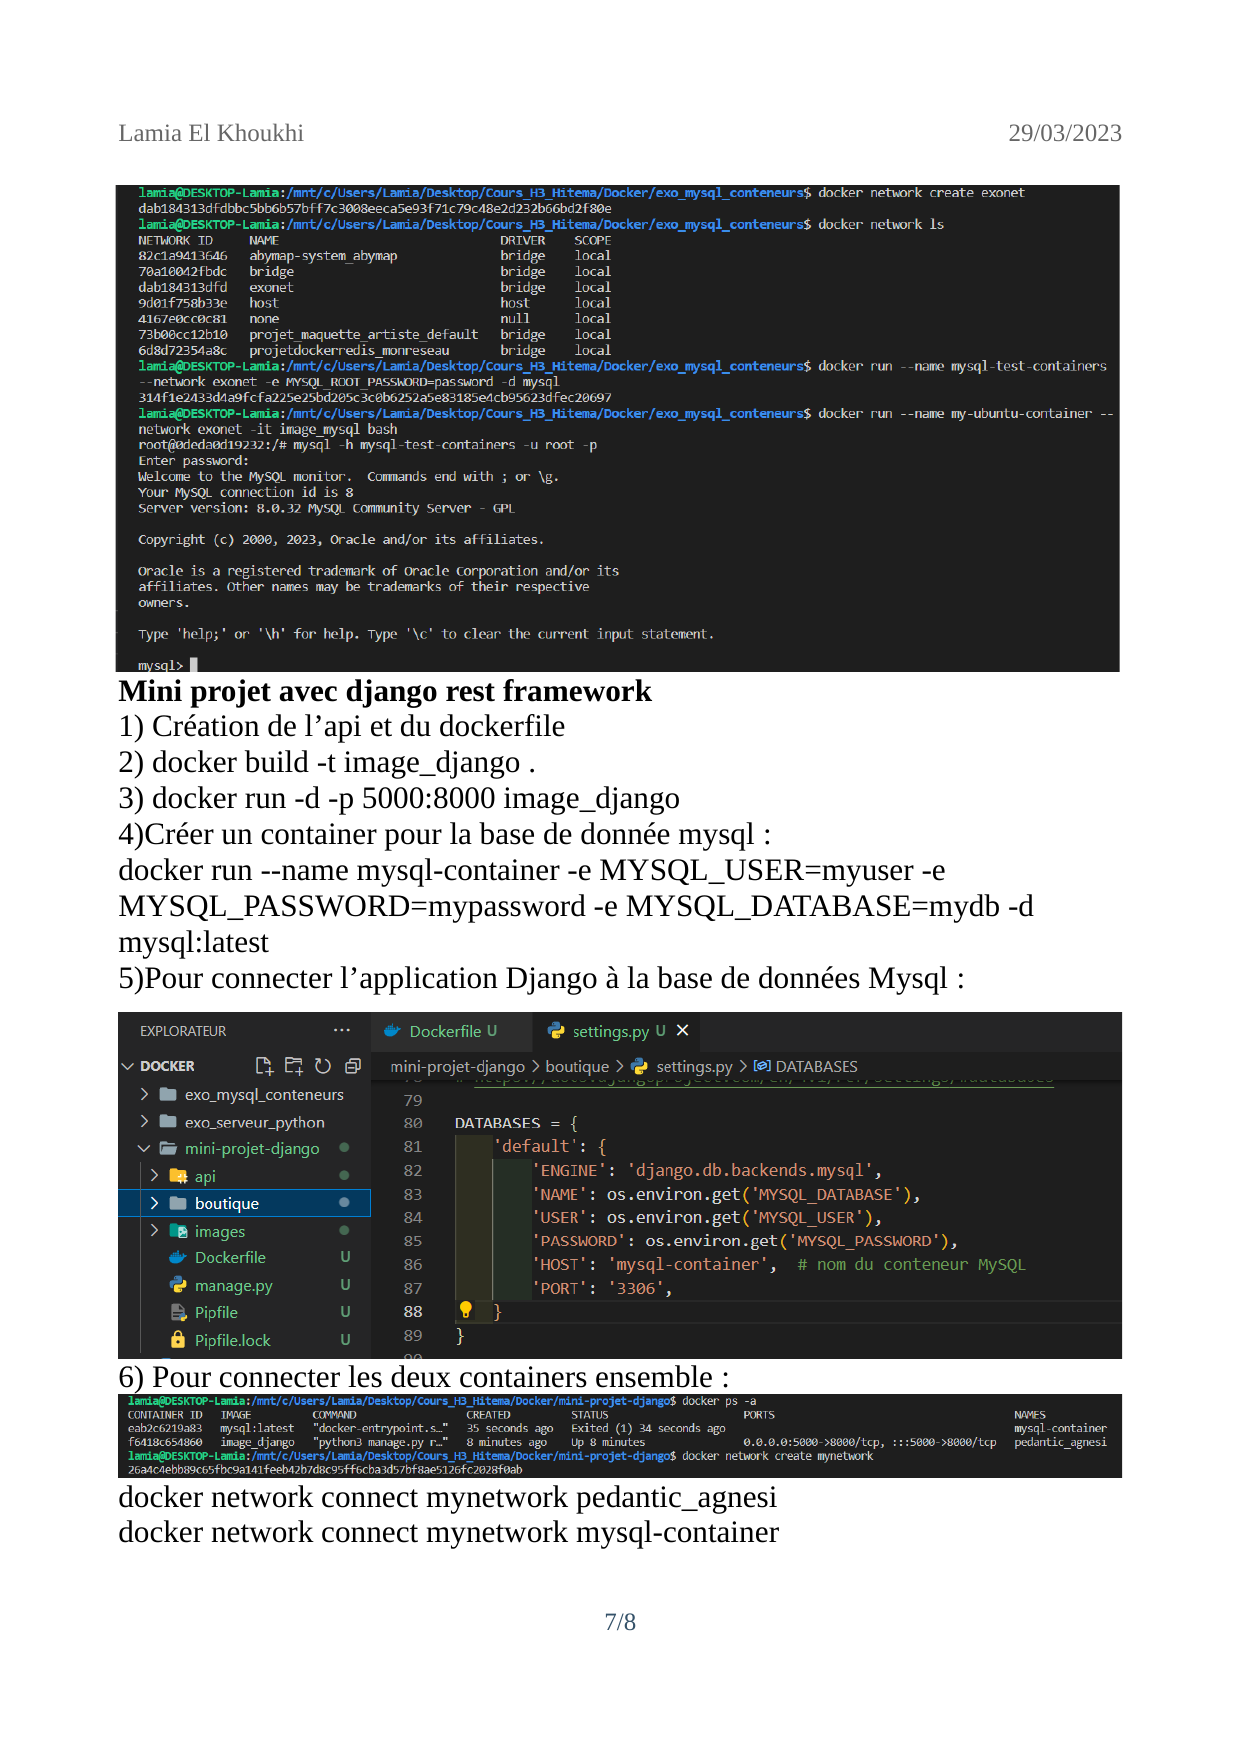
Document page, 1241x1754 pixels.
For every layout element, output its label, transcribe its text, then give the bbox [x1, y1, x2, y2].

text 2) docker build -t image_django . [118, 744, 1122, 779]
text 4)Créer un container pour la base de donnée mysql : [118, 816, 1122, 851]
text 6) Pour connecter les deux containers ensemble : [118, 1359, 1122, 1394]
picture [115, 185, 1120, 672]
picture [118, 1394, 1123, 1478]
picture [118, 1012, 1123, 1359]
text [118, 995, 1122, 1012]
text 5)Pour connecter l’application Django à la base de données Mysql : [118, 959, 1122, 995]
text 3) docker run -d -p 5000:8000 image_django [118, 779, 1122, 816]
text docker network connect mynetwork mysql-container [118, 1514, 1122, 1550]
text Mini projet avec django rest framework 1) Création de l’api et du dockerfile [118, 176, 1122, 744]
text docker run --name mysql-container -e MYSQL_USER=myuser -e MYSQL_PASSWORD=mypassword -e MYSQL_DATABASE=mydb -d mysql:latest [118, 851, 1122, 959]
text docker network connect mynetwork pedantic_agnesi [118, 1478, 1122, 1514]
